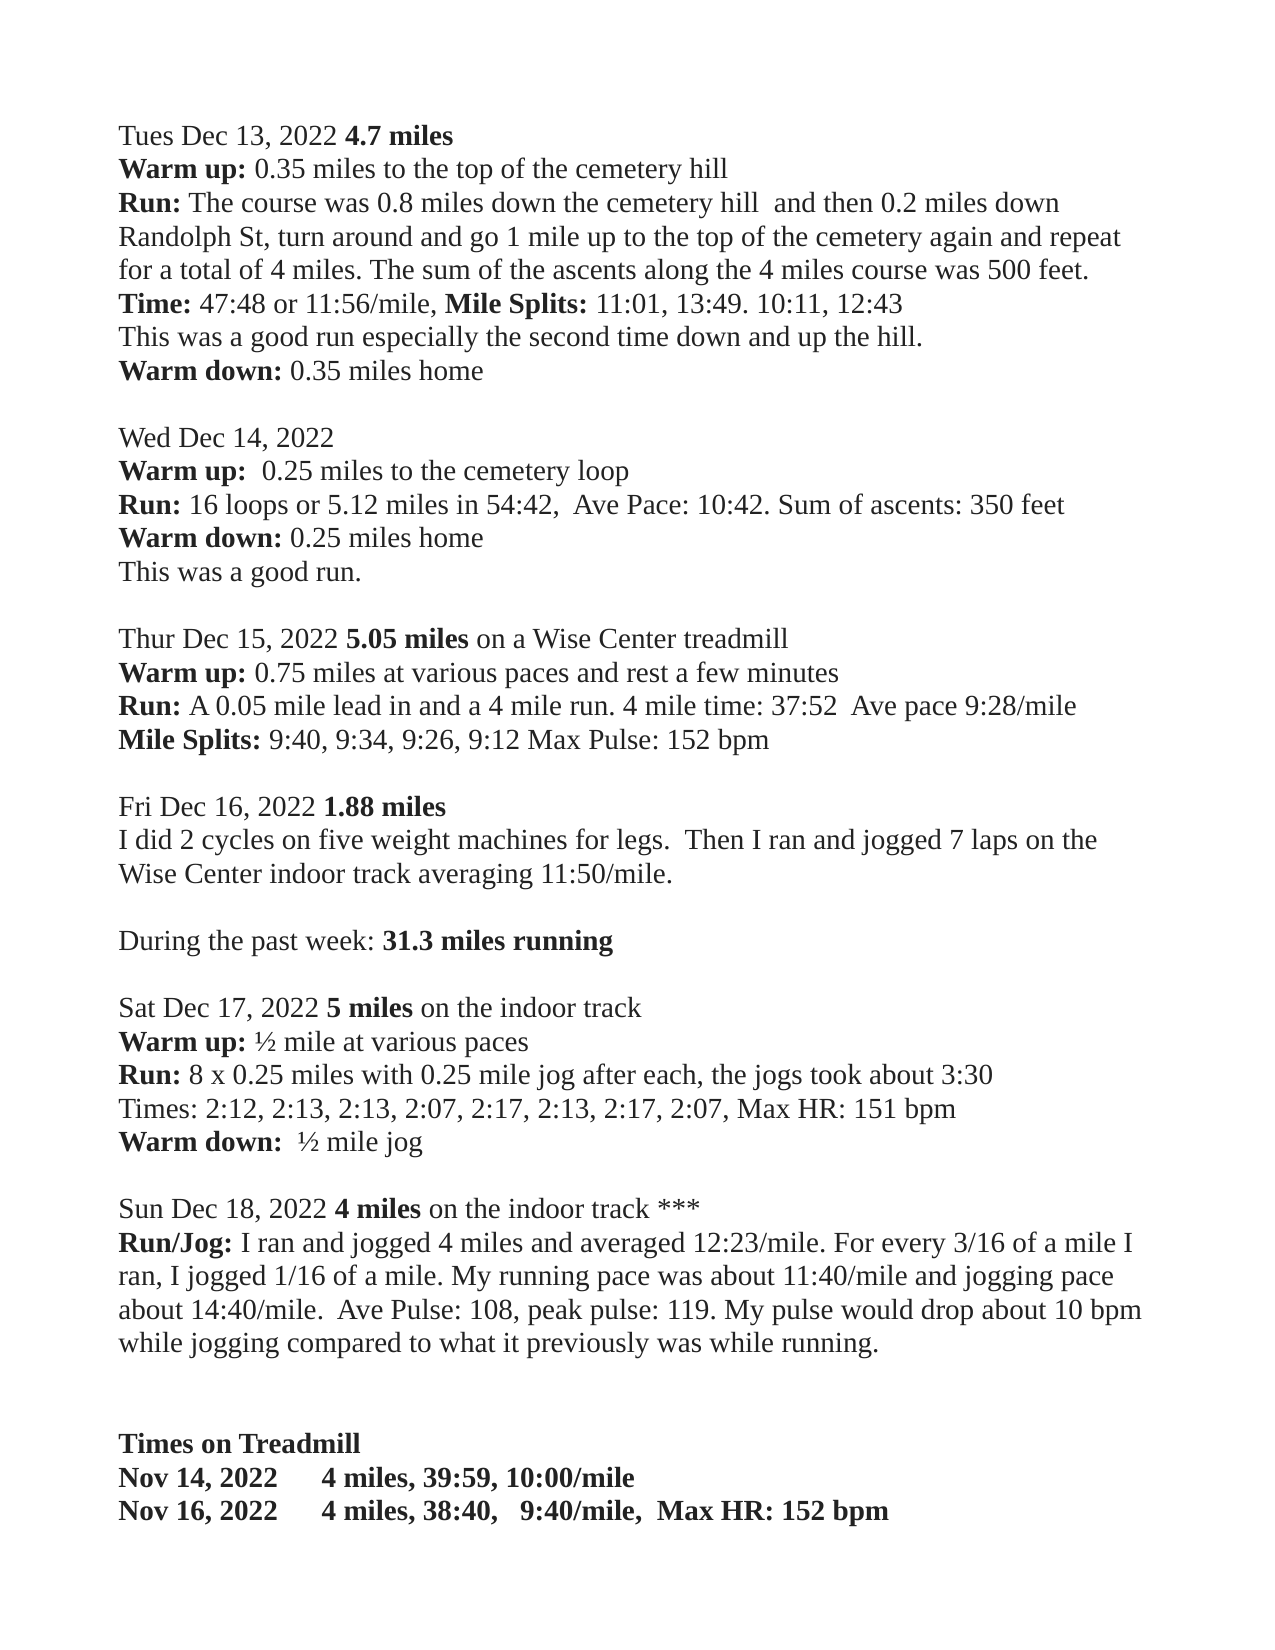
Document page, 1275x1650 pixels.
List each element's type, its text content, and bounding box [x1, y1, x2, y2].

text Nov 16, 2022 4 miles, 38:40, 9:40/mile, Max HR: 152 bpm [118, 1493, 1161, 1527]
text Thur Dec 15, 2022 5.05 miles on a Wise Center treadmill [118, 621, 1161, 655]
text Wed Dec 14, 2022 [118, 420, 1161, 453]
text Warm down: 0.35 miles home [118, 353, 1161, 386]
text Warm down: 0.25 miles home [118, 521, 1161, 554]
text Run: 16 loops or 5.12 miles in 54:42, Ave Pace: 10:42. Sum of ascents: 350 feet [118, 487, 1161, 521]
text Warm up: 0.25 miles to the cemetery loop [118, 453, 1161, 487]
text Tues Dec 13, 2022 4.7 miles [118, 118, 1161, 152]
text This was a good run. [118, 554, 1161, 588]
text Fri Dec 16, 2022 1.88 miles [118, 789, 1161, 822]
text Sun Dec 18, 2022 4 miles on the indoor track *** [118, 1191, 1161, 1225]
text I did 2 cycles on five weight machines for legs. Then I ran and jogged 7 laps on the Wise Center indoor track averaging 11:50/mile. [118, 822, 1161, 889]
text Run: A 0.05 mile lead in and a 4 mile run. 4 mile time: 37:52 Ave pace 9:28/mile [118, 688, 1161, 722]
text Sat Dec 17, 2022 5 miles on the indoor track [118, 990, 1161, 1024]
text This was a good run especially the second time down and up the hill. [118, 319, 1161, 353]
text Warm up: 0.75 miles at various paces and rest a few minutes [118, 655, 1161, 688]
text Times: 2:12, 2:13, 2:13, 2:07, 2:17, 2:13, 2:17, 2:07, Max HR: 151 bpm [118, 1091, 1161, 1124]
text Mile Splits: 9:40, 9:34, 9:26, 9:12 Max Pulse: 152 bpm [118, 722, 1161, 755]
text Times on Treadmill [118, 1426, 1161, 1460]
text Nov 14, 2022 4 miles, 39:59, 10:00/mile [118, 1460, 1161, 1493]
text Warm down: ½ mile jog [118, 1124, 1161, 1158]
text Time: 47:48 or 11:56/mile, Mile Splits: 11:01, 13:49. 10:11, 12:43 [118, 286, 1161, 319]
text Run: The course was 0.8 miles down the cemetery hill and then 0.2 miles down [118, 185, 1161, 219]
text Warm up: 0.35 miles to the top of the cemetery hill [118, 152, 1161, 185]
text Run/Jog: I ran and jogged 4 miles and averaged 12:23/mile. For every 3/16 of a mile I ran, I jogged 1/16 of a mile. My running pace was about 11:40/mile and jogging pace about 14:40/mile. Ave Pulse: 108, peak pulse: 119. My pulse would drop about 10 bpm while jogging compared to what it previously was while running. [118, 1225, 1161, 1359]
text Randolph St, turn around and go 1 mile up to the top of the cemetery again and repeat for a total of 4 miles. The sum of the ascents along the 4 miles course was 500 feet. [118, 219, 1161, 286]
text During the past week: 31.3 miles running [118, 923, 1161, 957]
text Run: 8 x 0.25 miles with 0.25 mile jog after each, the jogs took about 3:30 [118, 1057, 1161, 1091]
text Warm up: ½ mile at various paces [118, 1024, 1161, 1057]
